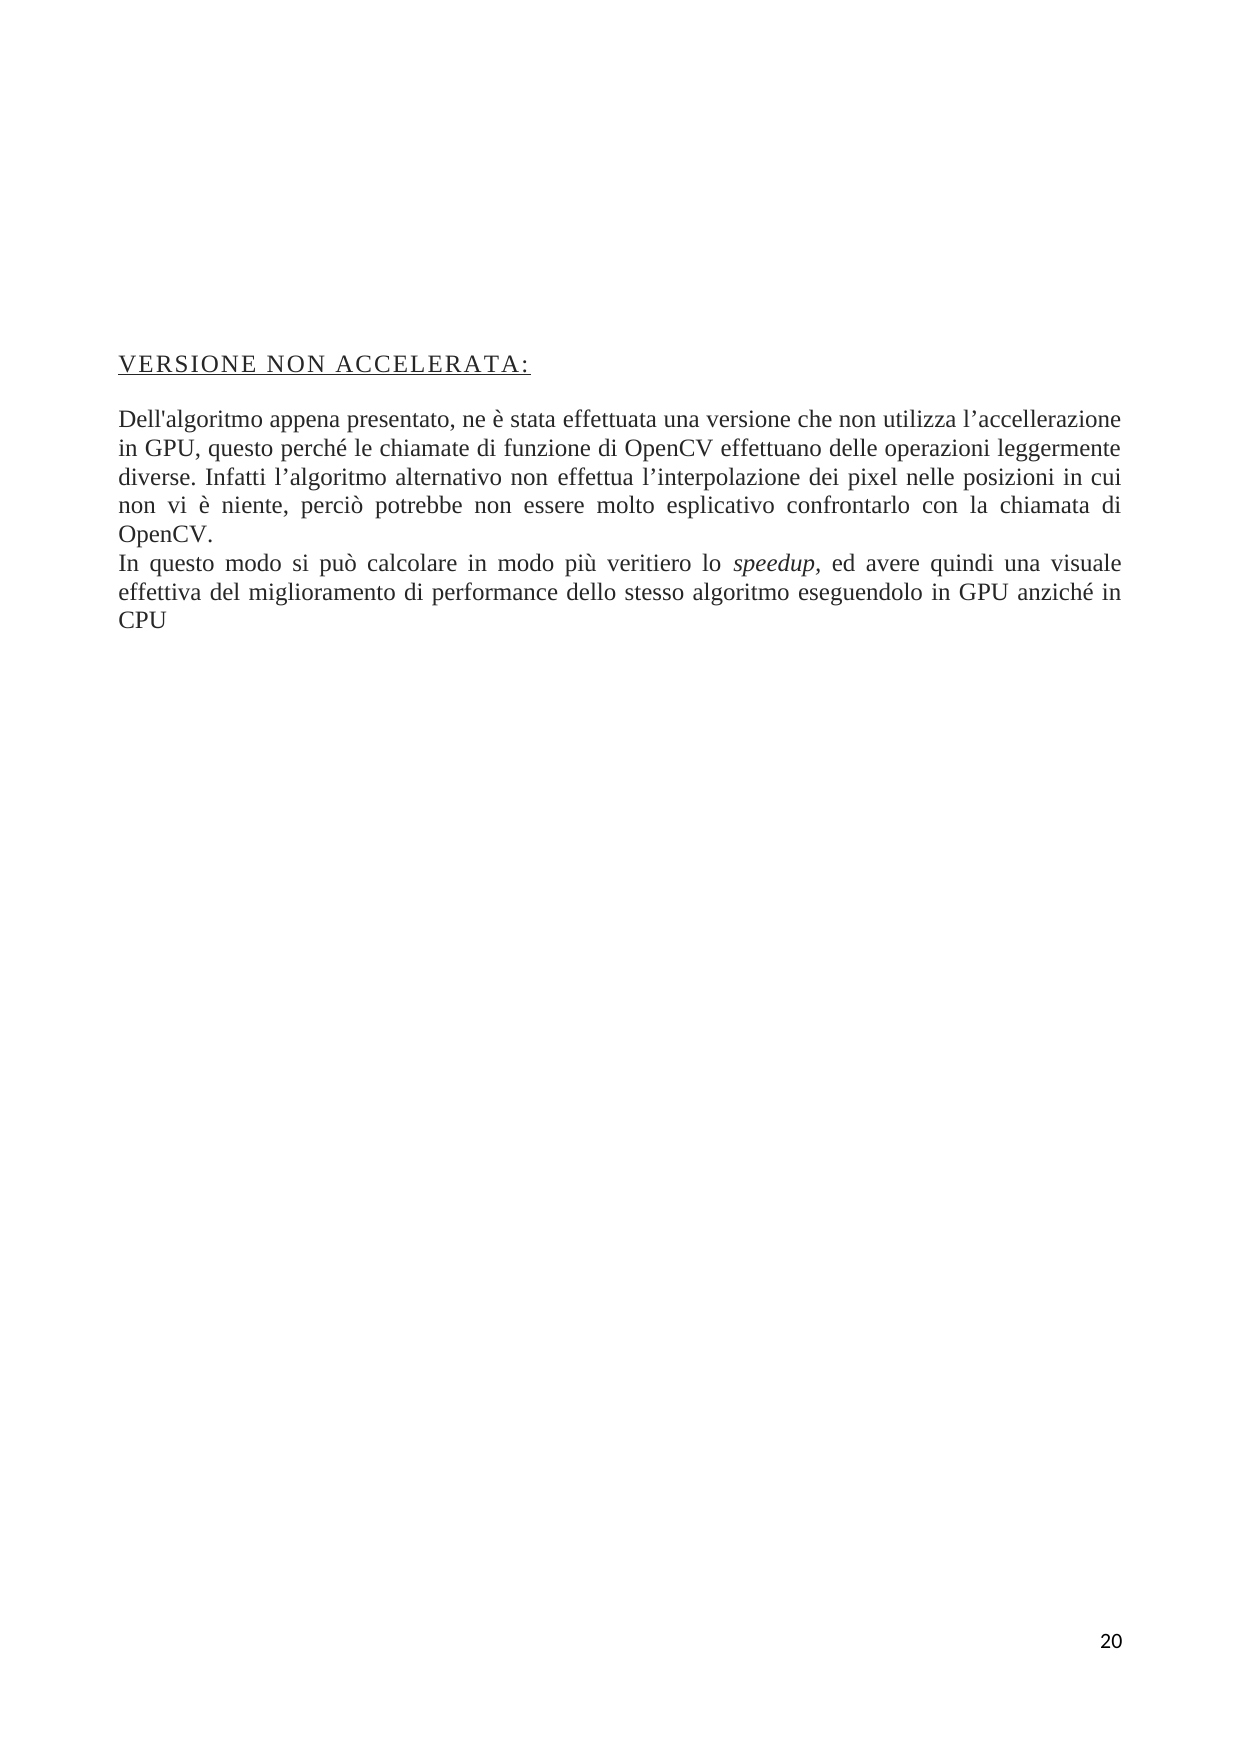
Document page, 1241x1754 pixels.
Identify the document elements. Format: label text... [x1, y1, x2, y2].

text Dell'algoritmo appena presentato, ne è stata effettuata una versione che non utilizza l’accellerazione in GPU, questo perché le chiamate di funzione di OpenCV effettuano delle operazioni leggermente diverse. Infatti l’algoritmo alternativo non effettua l’interpolazione dei pixel nelle posizioni in cui non vi è niente, perciò potrebbe non essere molto esplicativo confrontarlo con la chiamata di OpenCV. [118, 404, 1122, 548]
subtitle Versione non accelerata: [118, 349, 1122, 378]
text In questo modo si può calcolare in modo più veritiero lo speedup, ed avere quindi una visuale effettiva del miglioramento di performance dello stesso algoritmo eseguendolo in GPU anziché in CPU [118, 548, 1122, 634]
